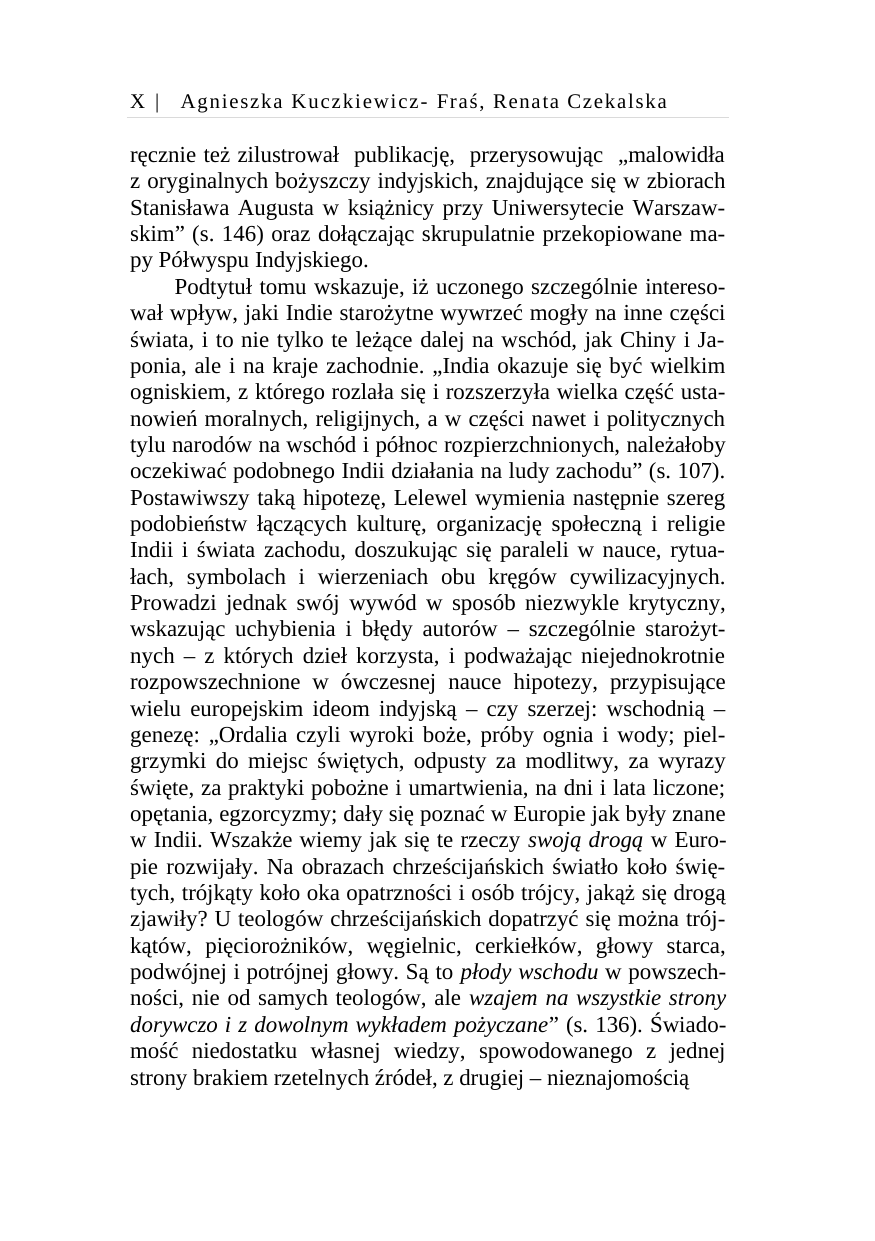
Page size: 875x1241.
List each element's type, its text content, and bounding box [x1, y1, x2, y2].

text Podtytuł tomu wskazuje, iż uczonego szczególnie intereso- wał wpływ, jaki Indie starożytne wywrzeć mogły na inne części świata, i to nie tylko te leżące dalej na wschód, jak Chiny i Ja- ponia, ale i na kraje zachodnie. „India okazuje się być wielkim ogniskiem, z którego rozlała się i rozszerzyła wielka część usta- nowień moralnych, religijnych, a w części nawet i politycznych tylu narodów na wschód i północ rozpierzchnionych, należałoby oczekiwać podobnego Indii działania na ludy zachodu” (s. 107). Postawiwszy taką hipotezę, Lelewel wymienia następnie szereg podobieństw łączących kulturę, organizację społeczną i religie Indii i świata zachodu, doszukując się paraleli w nauce, rytua- łach, symbolach i wierzeniach obu kręgów cywilizacyjnych. Prowadzi jednak swój wywód w sposób niezwykle krytyczny, wskazując uchybienia i błędy autorów – szczególnie starożyt- nych – z których dzieł korzysta, i podważając niejednokrotnie rozpowszechnione w ówczesnej nauce hipotezy, przypisujące wielu europejskim ideom indyjską – czy szerzej: wschodnią – genezę: „Ordalia czyli wyroki boże, próby ognia i wody; piel- grzymki do miejsc świętych, odpusty za modlitwy, za wyrazy święte, za praktyki pobożne i umartwienia, na dni i lata liczone; opętania, egzorcyzmy; dały się poznać w Europie jak były znane w Indii. Wszakże wiemy jak się te rzeczy swoją drogą w Euro- pie rozwijały. Na obrazach chrześcijańskich światło koło świę- tych, trójkąty koło oka opatrzności i osób trójcy, jakąż się drogą zjawiły? U teologów chrześcijańskich dopatrzyć się można trój- kątów, pięciorożników, węgielnic, cerkiełków, głowy starca, podwójnej i potrójnej głowy. Są to płody wschodu w powszech- ności, nie od samych teologów, ale wzajem na wszystkie strony dorywczo i z dowolnym wykładem pożyczane” (s. 136). Świado- mość niedostatku własnej wiedzy, spowodowanego z jednej strony brakiem rzetelnych źródeł, z drugiej – nieznajomością [130, 273, 726, 1090]
text ręcznie też zilustrował publikację, przerysowując „malowidła z oryginalnych bożyszczy indyjskich, znajdujące się w zbiorach Stanisława Augusta w książnicy przy Uniwersytecie Warszaw- skim” (s. 146) oraz dołączając skrupulatnie przekopiowane ma- py Półwyspu Indyjskiego. [130, 141, 726, 273]
text X | Agnieszka Kuczkiewicz- Fraś, Renata Czekalska [130, 88, 868, 113]
